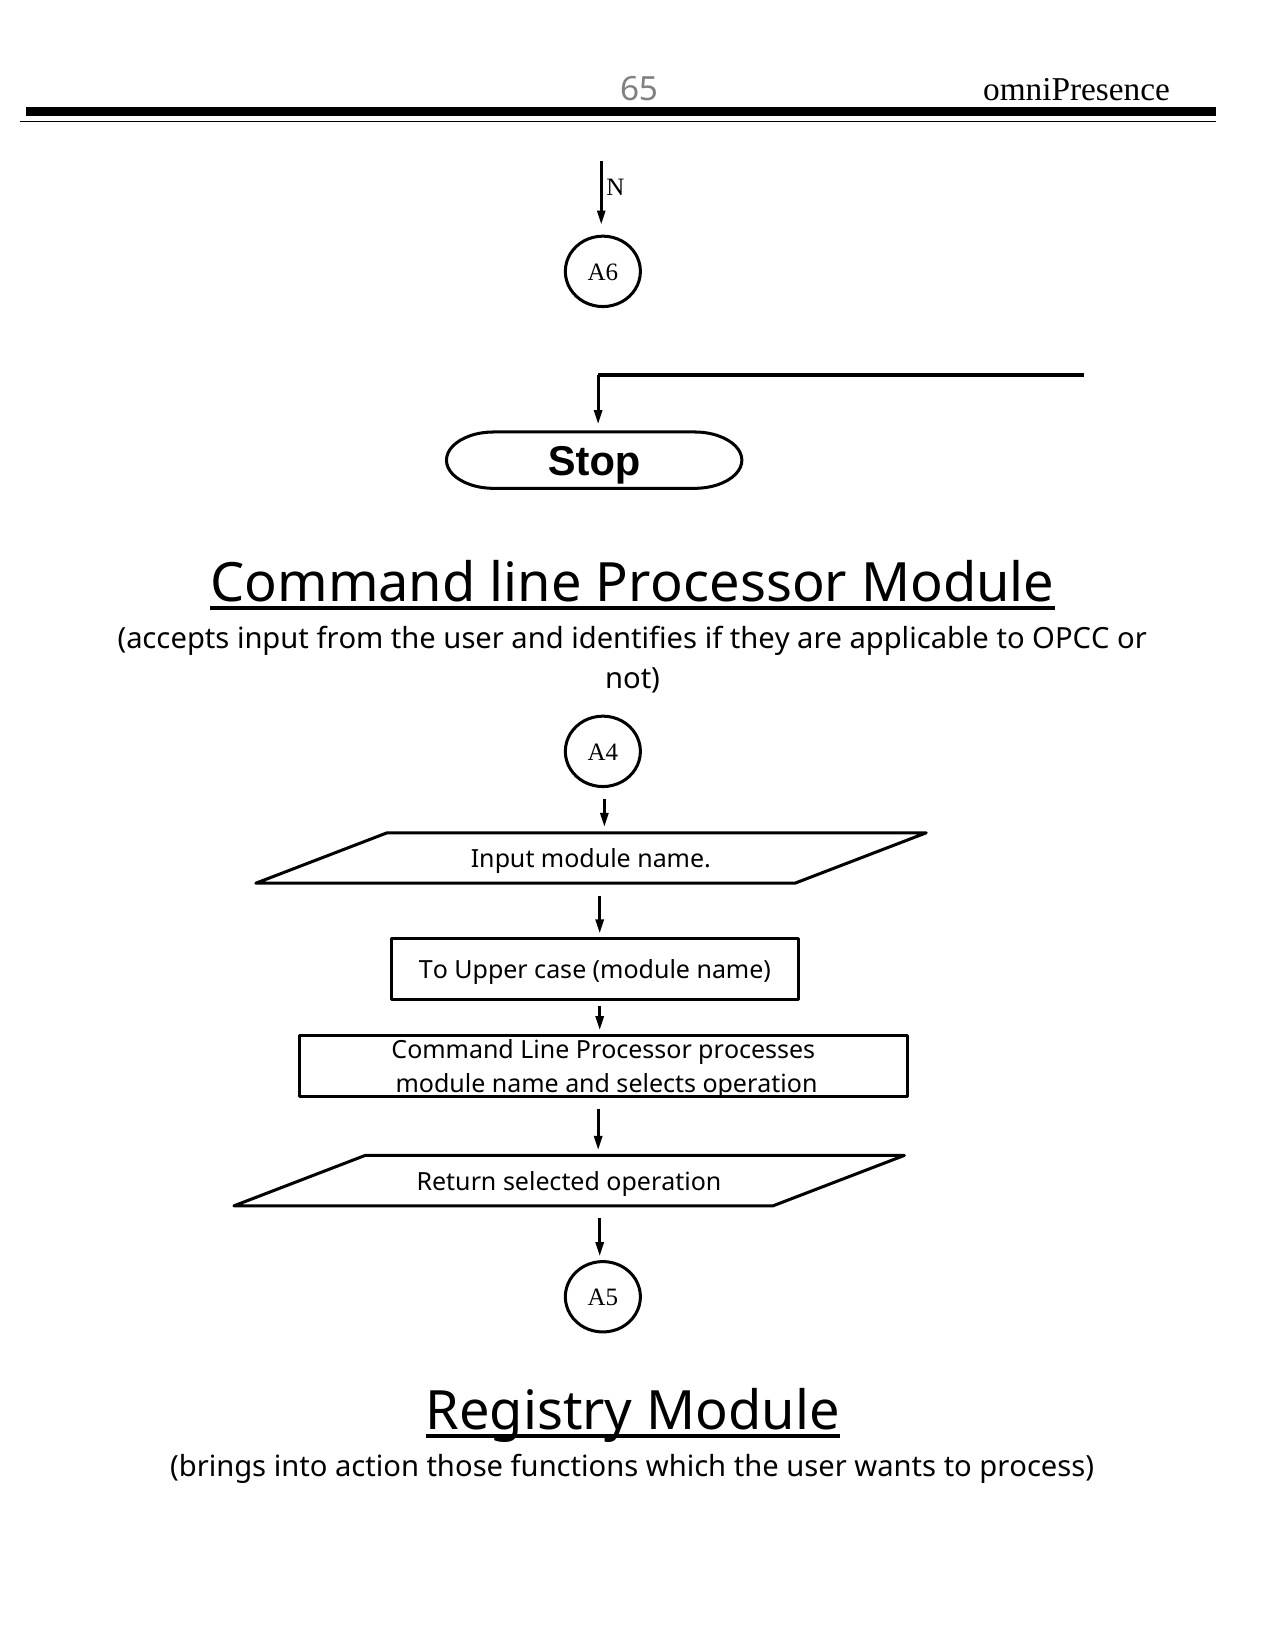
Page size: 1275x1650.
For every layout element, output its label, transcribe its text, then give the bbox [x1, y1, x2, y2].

text Registry Module [95, 1372, 1170, 1446]
text (brings into action those functions which the user wants to process) [95, 1446, 1170, 1485]
text Command line Processor Module [95, 544, 1170, 618]
text (accepts input from the user and identifies if they are applicable to OPCC or not) [95, 618, 1170, 697]
